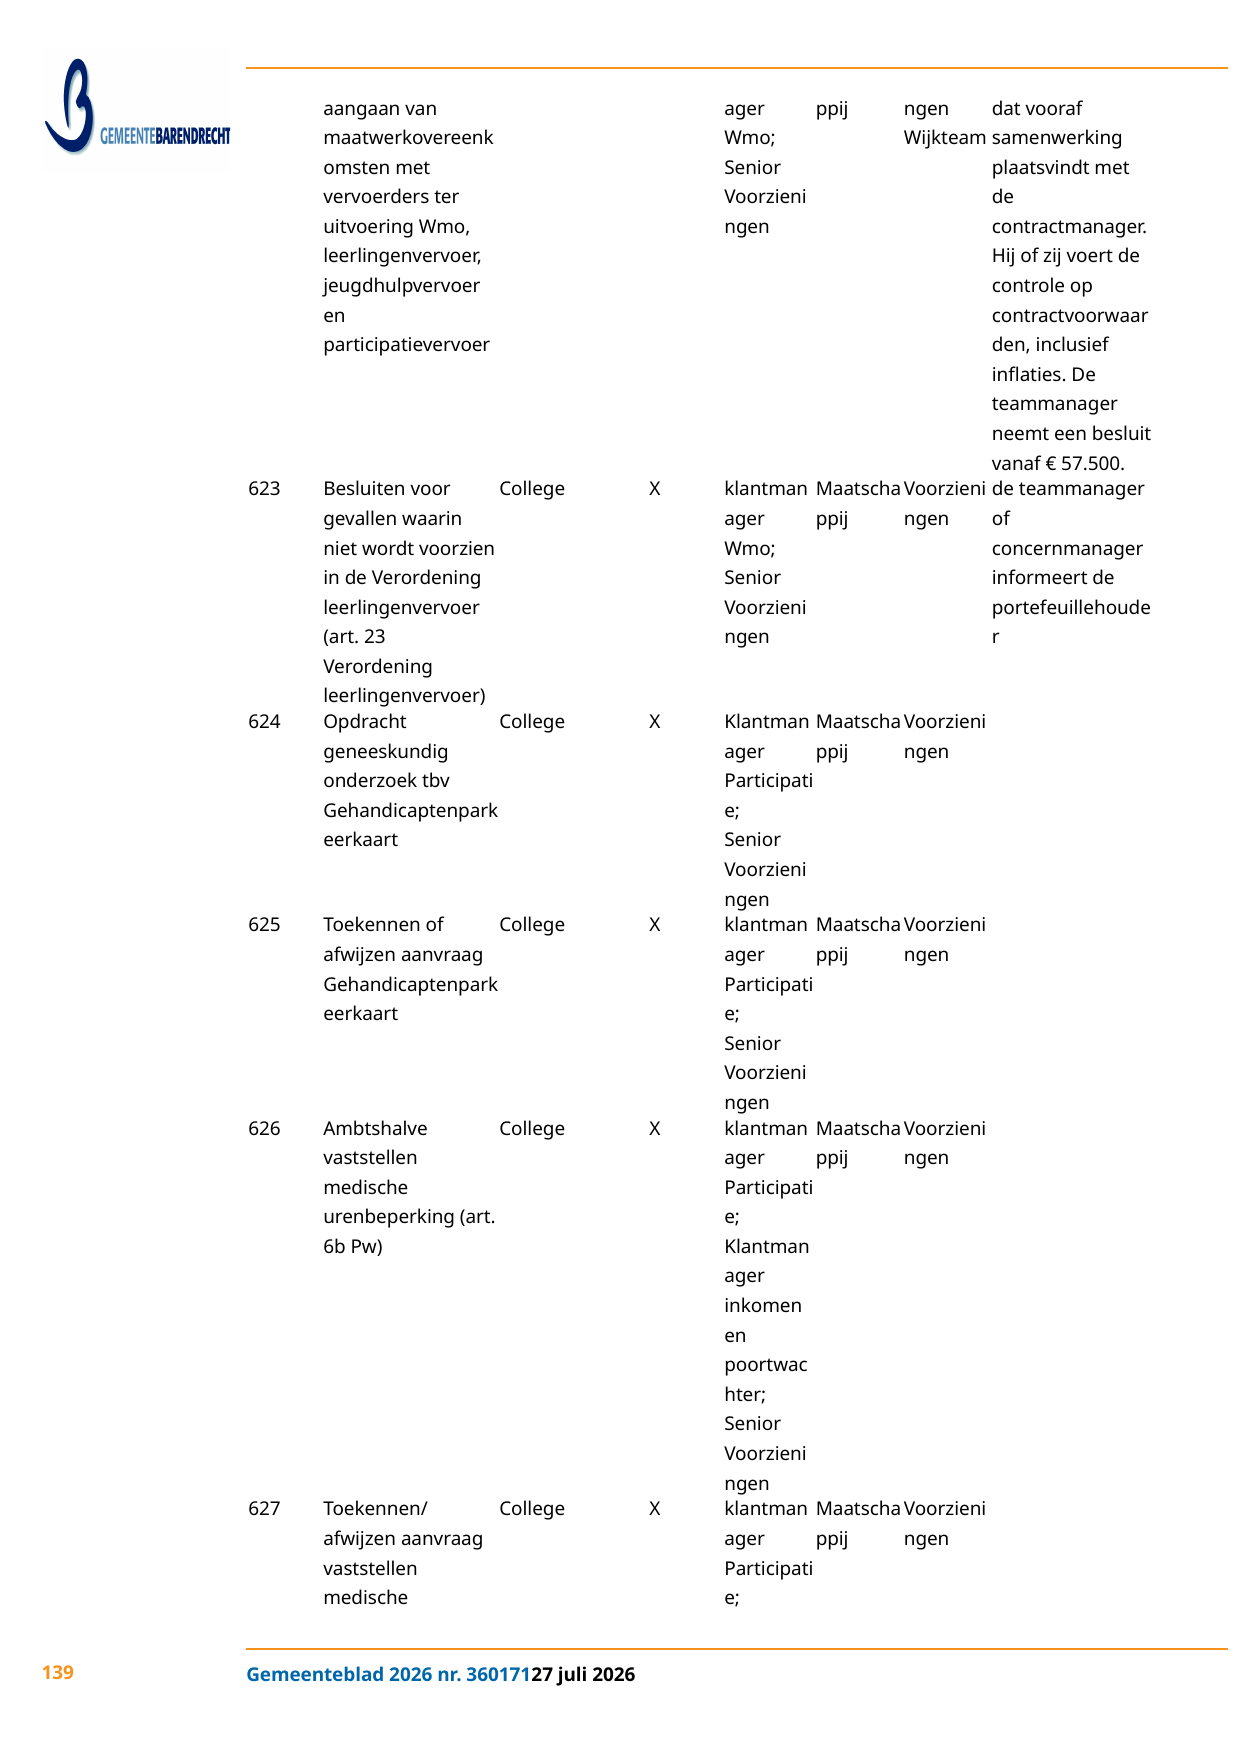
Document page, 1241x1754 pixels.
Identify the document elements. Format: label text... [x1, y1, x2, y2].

table_cell 625 [248, 912, 323, 1115]
table_cell [499, 95, 574, 476]
table_cell Opdracht geneeskundig onderzoek tbv Gehandicaptenparkeerkaart [323, 708, 499, 912]
table_cell X [649, 476, 724, 708]
table_cell Besluiten voor gevallen waarin niet wordt voorzien in de Verordening leerlingenvervoer (art. 23 Verordening leerlingenvervoer) [323, 476, 499, 708]
table_cell College [499, 912, 574, 1115]
picture [41, 47, 231, 172]
table_cell College [499, 708, 574, 912]
table_cell Voorzieningen [904, 1115, 992, 1496]
table_cell Voorzieningen [904, 1496, 992, 1610]
table_cell [992, 708, 1152, 912]
table_cell Toekennen of afwijzen aanvraag Gehandicaptenparkeerkaart [323, 912, 499, 1115]
table_cell klantmanager Participatie; [724, 1496, 816, 1610]
table_cell College [499, 1496, 574, 1610]
table_cell [992, 1496, 1152, 1610]
table_cell 623 [248, 476, 323, 708]
table_cell [992, 912, 1152, 1115]
table_cell X [649, 708, 724, 912]
table_cell de teammanager of concernmanager informeert de portefeuillehouder [992, 476, 1152, 708]
table_cell klantmanager Wmo; Senior Voorzieningen [724, 476, 816, 708]
table_cell ngen Wijkteam [904, 95, 992, 476]
table_cell [574, 708, 649, 912]
table_cell klantmanager Participatie; Senior Voorzieningen [724, 912, 816, 1115]
table_cell [574, 912, 649, 1115]
table_cell [649, 95, 724, 476]
table_cell Maatschappij [816, 1115, 904, 1496]
table_cell [574, 1115, 649, 1496]
table_cell [574, 1496, 649, 1610]
table_cell dat vooraf samenwerking plaatsvindt met de contractmanager. Hij of zij voert de controle op contractvoorwaarden, inclusief inflaties. De teammanager neemt een besluit vanaf € 57.500. [992, 95, 1152, 476]
table_cell Maatschappij [816, 912, 904, 1115]
table_cell Voorzieningen [904, 912, 992, 1115]
table_cell X [649, 1496, 724, 1610]
table_cell [574, 476, 649, 708]
table_cell Voorzieningen [904, 476, 992, 708]
table_cell [574, 95, 649, 476]
table_cell 627 [248, 1496, 323, 1610]
table_cell Maatschappij [816, 1496, 904, 1610]
table_cell Maatschappij [816, 476, 904, 708]
table_cell Maatschappij [816, 708, 904, 912]
table_cell [992, 1115, 1152, 1496]
table_cell College [499, 476, 574, 708]
table_cell X [649, 1115, 724, 1496]
table_cell X [649, 912, 724, 1115]
table_cell Voorzieningen [904, 708, 992, 912]
table_cell ager Wmo; Senior Voorzieningen [724, 95, 816, 476]
table_cell 624 [248, 708, 323, 912]
table_cell klantmanager Participatie; Klantmanager inkomen en poortwachter; Senior Voorzieningen [724, 1115, 816, 1496]
table_cell College [499, 1115, 574, 1496]
table_cell ppij [816, 95, 904, 476]
table_cell 626 [248, 1115, 323, 1496]
table_cell [248, 95, 323, 476]
table_cell Ambtshalve vaststellen medische urenbeperking (art. 6b Pw) [323, 1115, 499, 1496]
table_cell aangaan van maatwerkovereenkomsten met vervoerders ter uitvoering Wmo, leerlingenvervoer, jeugdhulpvervoer en participatievervoer [323, 95, 499, 476]
table_cell Klantmanager Participatie; Senior Voorzieningen [724, 708, 816, 912]
table_cell Toekennen/ afwijzen aanvraag vaststellen medische [323, 1496, 499, 1610]
